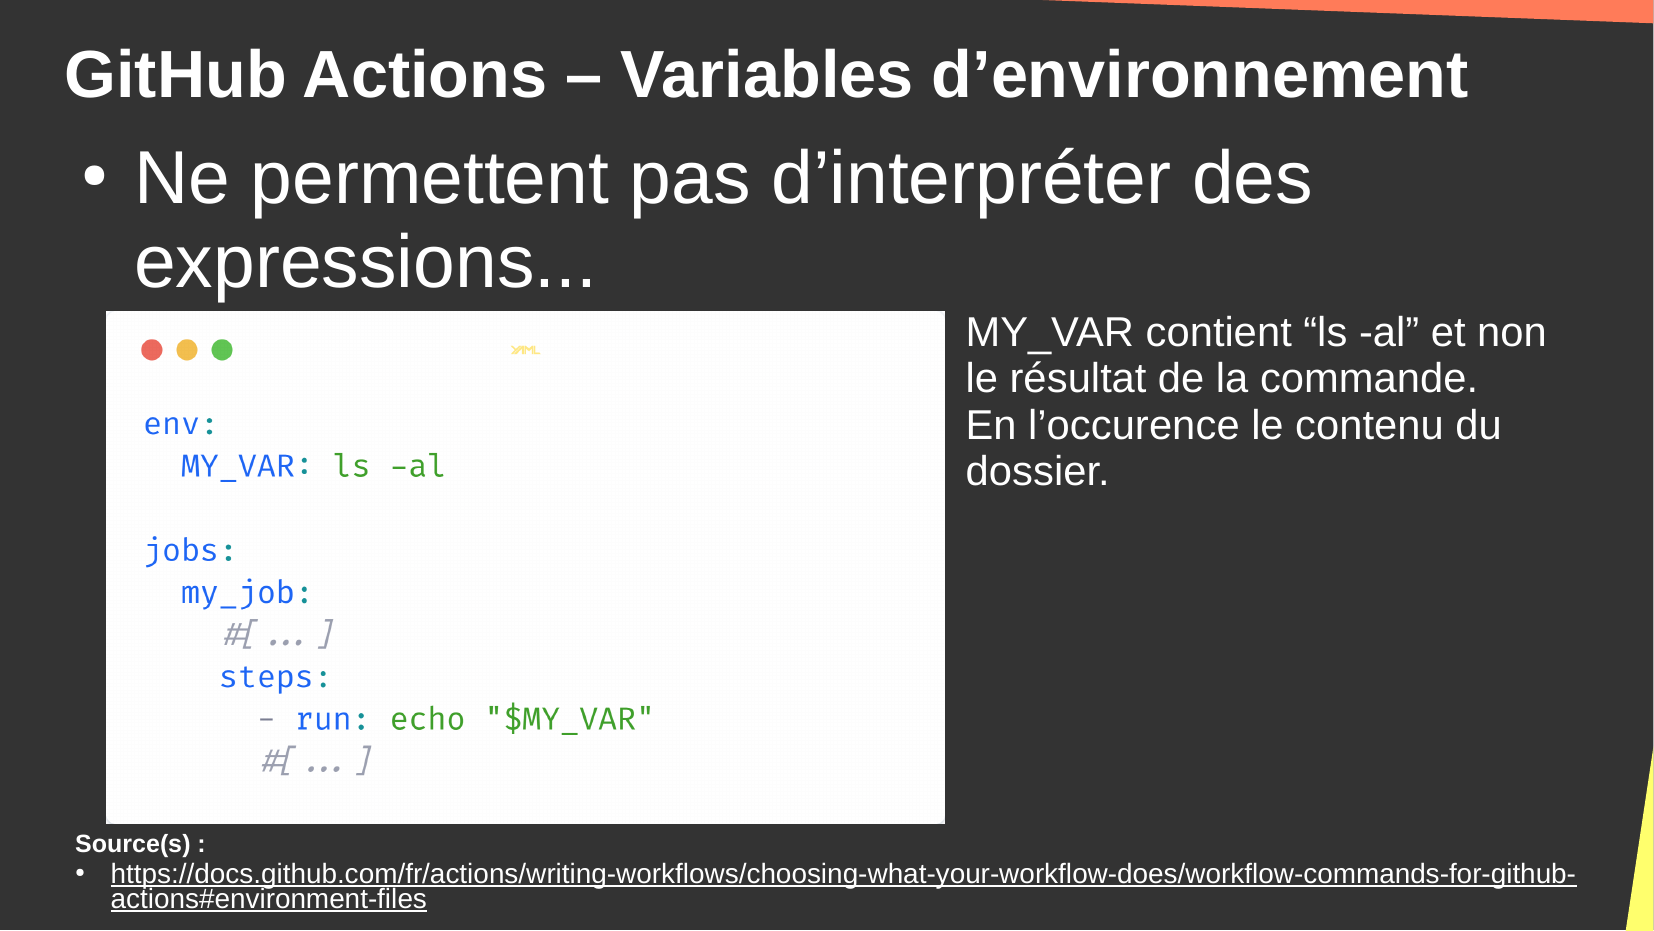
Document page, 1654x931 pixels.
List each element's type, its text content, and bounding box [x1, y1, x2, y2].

text_box [1625, 742, 1654, 931]
text_box Source(s) : https://docs.github.com/fr/actions/writing-workflows/choosing-what-your-workflow-does/workflow-commands-for-github-actions#environment-files [60, 822, 1607, 897]
list Ne permettent pas d’interpréter des expressions... [63, 135, 1542, 319]
title GitHub Actions – Variables d’environnement [64, 37, 1471, 113]
text_box MY_VAR contient “ls -al” et non le résultat de la commande. En l’occurence le contenu du dossier. [950, 301, 1565, 502]
picture [106, 311, 945, 824]
text_box [1042, 0, 1654, 24]
